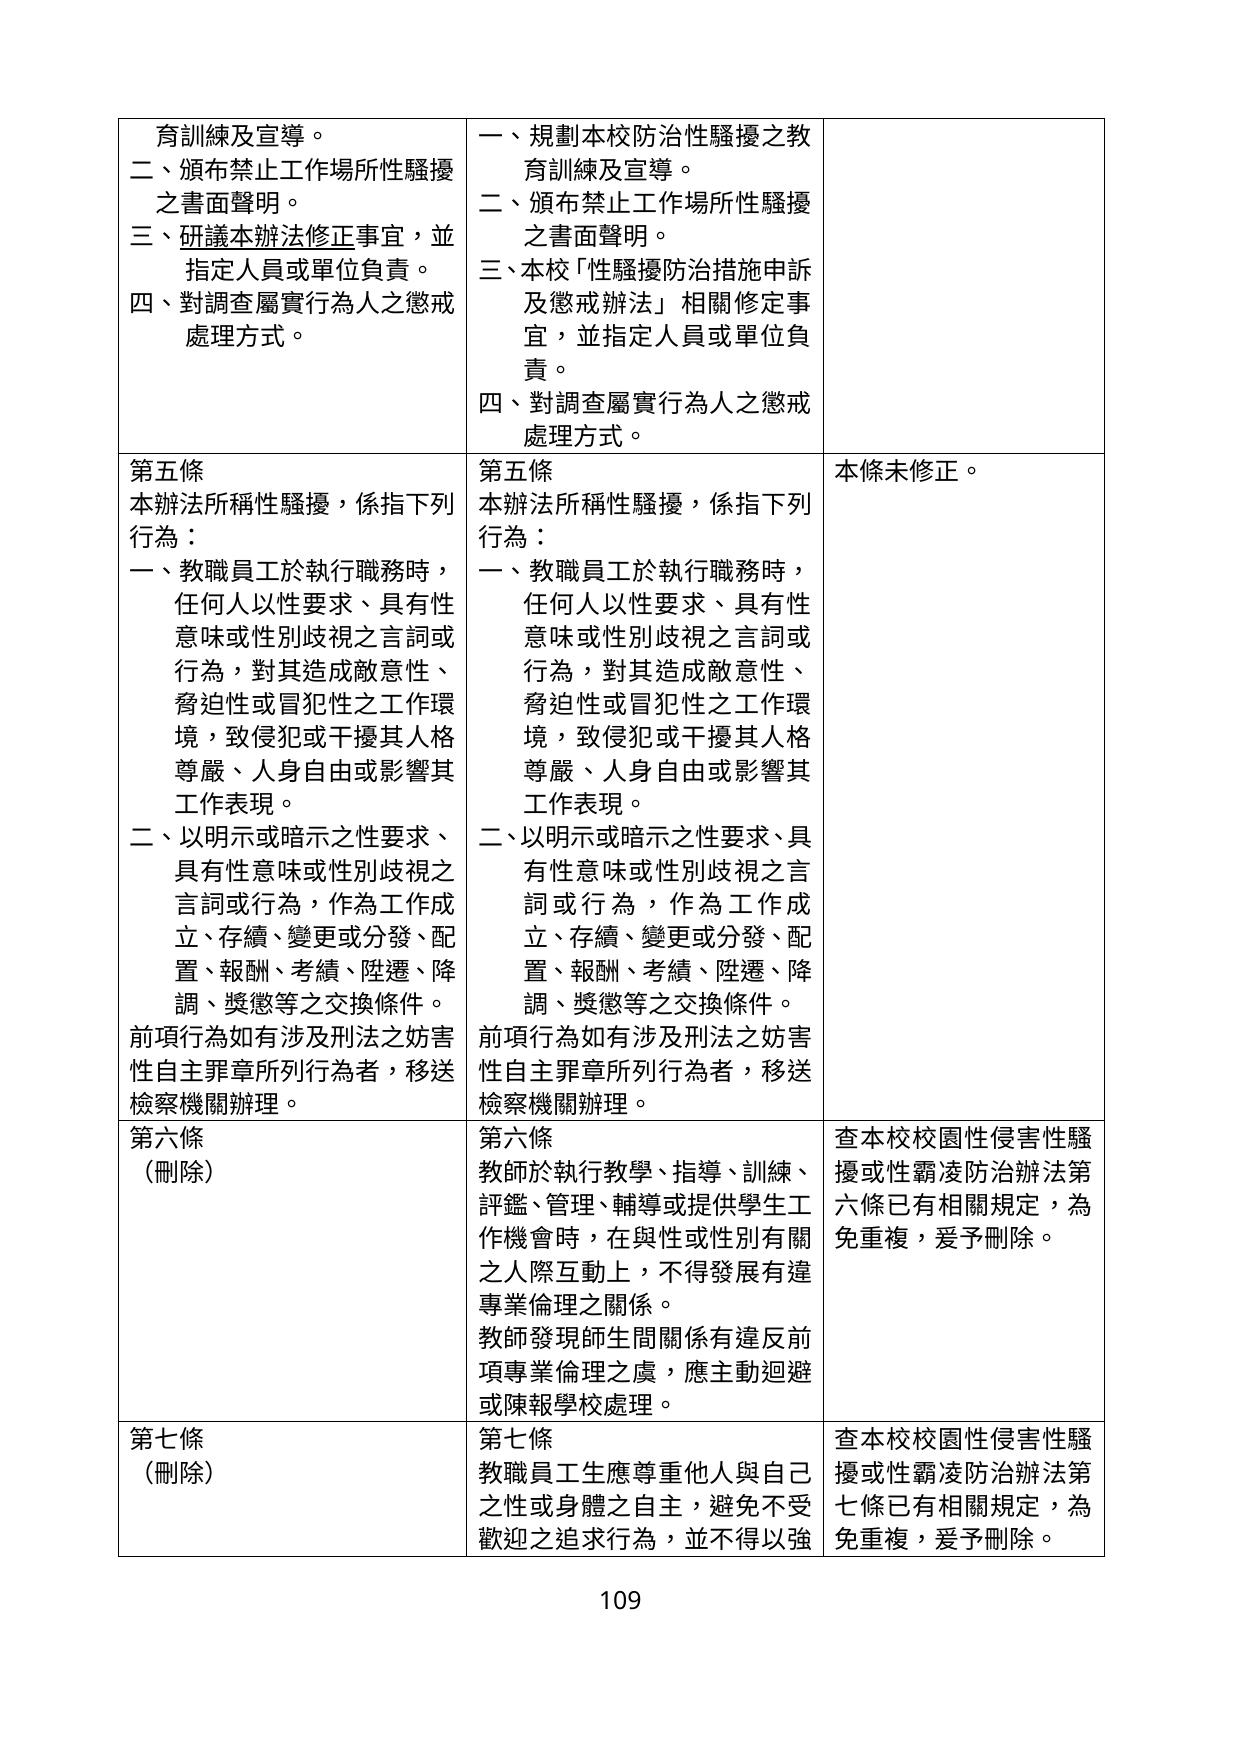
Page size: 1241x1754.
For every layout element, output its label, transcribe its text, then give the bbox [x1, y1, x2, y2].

table_cell 第五條 本辦法所稱性騷擾，係指下列行為： 一、教職員工於執行職務時，任何人以性要求、具有性意味或性別歧視之言詞或行為，對其造成敵意性、脅迫性或冒犯性之工作環境，致侵犯或干擾其人格尊嚴、人身自由或影響其工作表現。 二、以明示或暗示之性要求、具有性意味或性別歧視之言詞或行為，作為工作成立、存續、變更或分發、配置、報酬、考績、陞遷、降調、獎懲等之交換條件。 前項行為如有涉及刑法之妨害性自主罪章所列行為者，移送檢察機關辦理。 [119, 454, 466, 1120]
table_cell 查本校校園性侵害性騷擾或性霸凌防治辦法第六條已有相關規定，為免重複，爰予刪除。 [824, 1121, 1104, 1421]
table_cell 第六條 （刪除） [119, 1121, 466, 1421]
table_cell 查本校校園性侵害性騷擾或性霸凌防治辦法第七條已有相關規定，為免重複，爰予刪除。 [824, 1422, 1104, 1556]
table_cell 第五條 本辦法所稱性騷擾，係指下列行為： 一、教職員工於執行職務時，任何人以性要求、具有性意味或性別歧視之言詞或行為，對其造成敵意性、脅迫性或冒犯性之工作環境，致侵犯或干擾其人格尊嚴、人身自由或影響其工作表現。 二、以明示或暗示之性要求、具有性意味或性別歧視之言詞或行為，作為工作成立、存續、變更或分發、配置、報酬、考績、陞遷、降調、獎懲等之交換條件。 前項行為如有涉及刑法之妨害性自主罪章所列行為者，移送檢察機關辦理。 [467, 454, 823, 1120]
table_cell 一、規劃本校防治性騷擾之教 育訓練及宣導。 二、頒布禁止工作場所性騷擾之書面聲明。 三、本校「性騷擾防治措施申訴及懲戒辦法」相關修定事宜，並指定人員或單位負責。 四、對調查屬實行為人之懲戒處理方式。 [467, 119, 823, 452]
table_cell 育訓練及宣導。 二、頒布禁止工作場所性騷擾 之書面聲明。 三、研議本辦法修正事宜，並指定人員或單位負責。 四、對調查屬實行為人之懲戒處理方式。 [119, 119, 466, 452]
table_cell 第六條 教師於執行教學、指導、訓練、評鑑、管理、輔導或提供學生工作機會時，在與性或性別有關之人際互動上，不得發展有違專業倫理之關係。 教師發現師生間關係有違反前項專業倫理之虞，應主動迴避或陳報學校處理。 [467, 1121, 823, 1421]
table_cell 第七條 教職員工生應尊重他人與自己之性或身體之自主，避免不受歡迎之追求行為，並不得以強 [467, 1422, 823, 1556]
table_cell [824, 119, 1104, 452]
table_cell 第七條 （刪除） [119, 1422, 466, 1556]
table_cell 本條未修正。 [824, 454, 1104, 1120]
